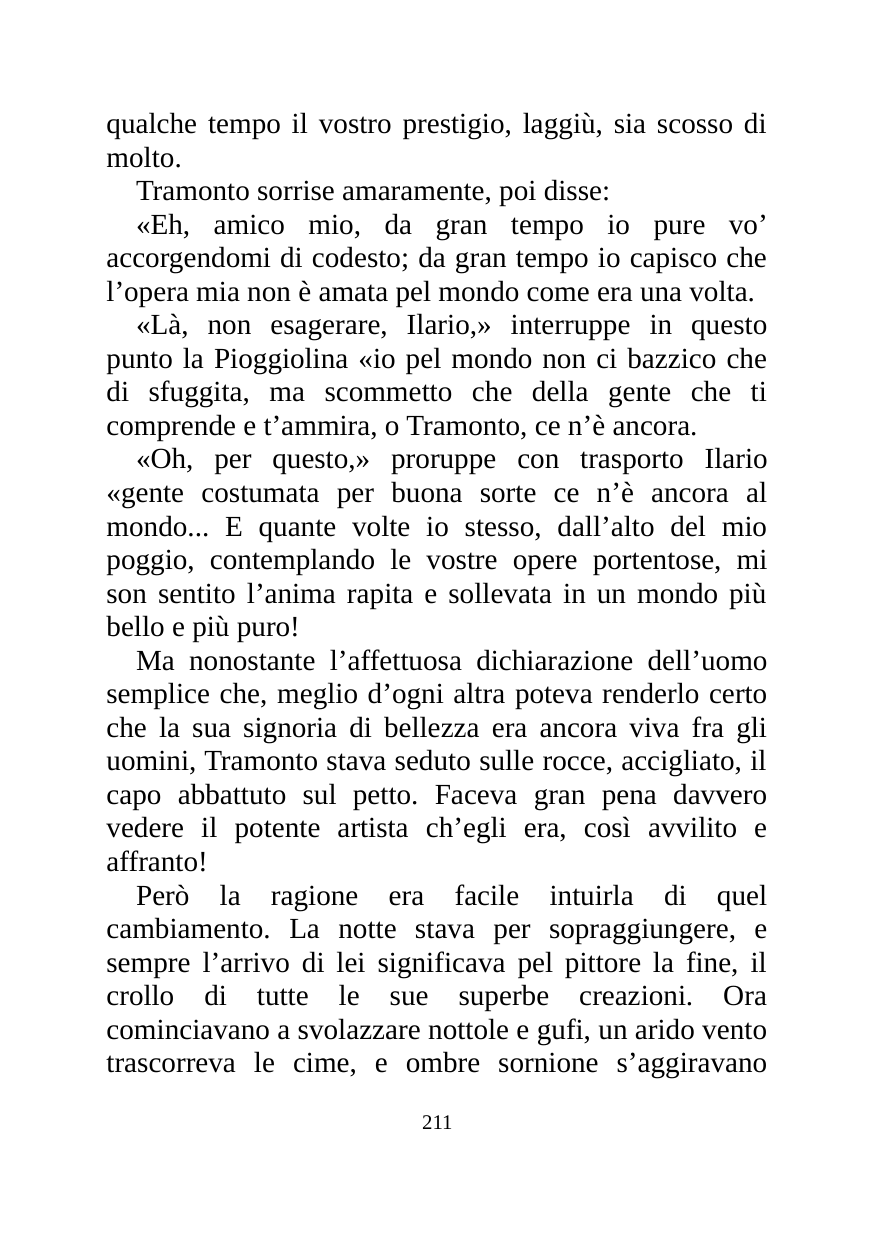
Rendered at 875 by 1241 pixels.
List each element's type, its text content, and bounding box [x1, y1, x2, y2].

text «Eh, amico mio, da gran tempo io pure vo’ accorgendomi di codesto; da gran tempo io capisco che l’opera mia non è amata pel mondo come era una volta. [106, 207, 768, 307]
text «Oh, per questo,» proruppe con trasporto Ilario «gente costumata per buona sorte ce n’è ancora al mondo... E quante volte io stesso, dall’alto del mio poggio, contemplando le vostre opere portentose, mi son sentito l’anima rapita e sollevata in un mondo più bello e più puro! [106, 442, 768, 643]
text Ma nonostante l’affettuosa dichiarazione dell’uomo semplice che, meglio d’ogni altra poteva renderlo certo che la sua signoria di bellezza era ancora viva fra gli uomini, Tramonto stava seduto sulle rocce, accigliato, il capo abbattuto sul petto. Faceva gran pena davvero vedere il potente artista ch’egli era, così avvilito e affranto! [106, 643, 768, 878]
text Però la ragione era facile intuirla di quel cambiamento. La notte stava per sopraggiungere, e sempre l’arrivo di lei significava pel pittore la fine, il crollo di tutte le sue superbe creazioni. Ora cominciavano a svolazzare nottole e gufi, un arido vento trascorreva le cime, e ombre sornione s’aggiravano [106, 878, 768, 1079]
text Tramonto sorrise amaramente, poi disse: [106, 173, 768, 207]
text «Là, non esagerare, Ilario,» interruppe in questo punto la Pioggiolina «io pel mondo non ci bazzico che di sfuggita, ma scommetto che della gente che ti comprende e t’ammira, o Tramonto, ce n’è ancora. [106, 307, 768, 442]
text qualche tempo il vostro prestigio, laggiù, sia scosso di molto. [106, 106, 768, 173]
